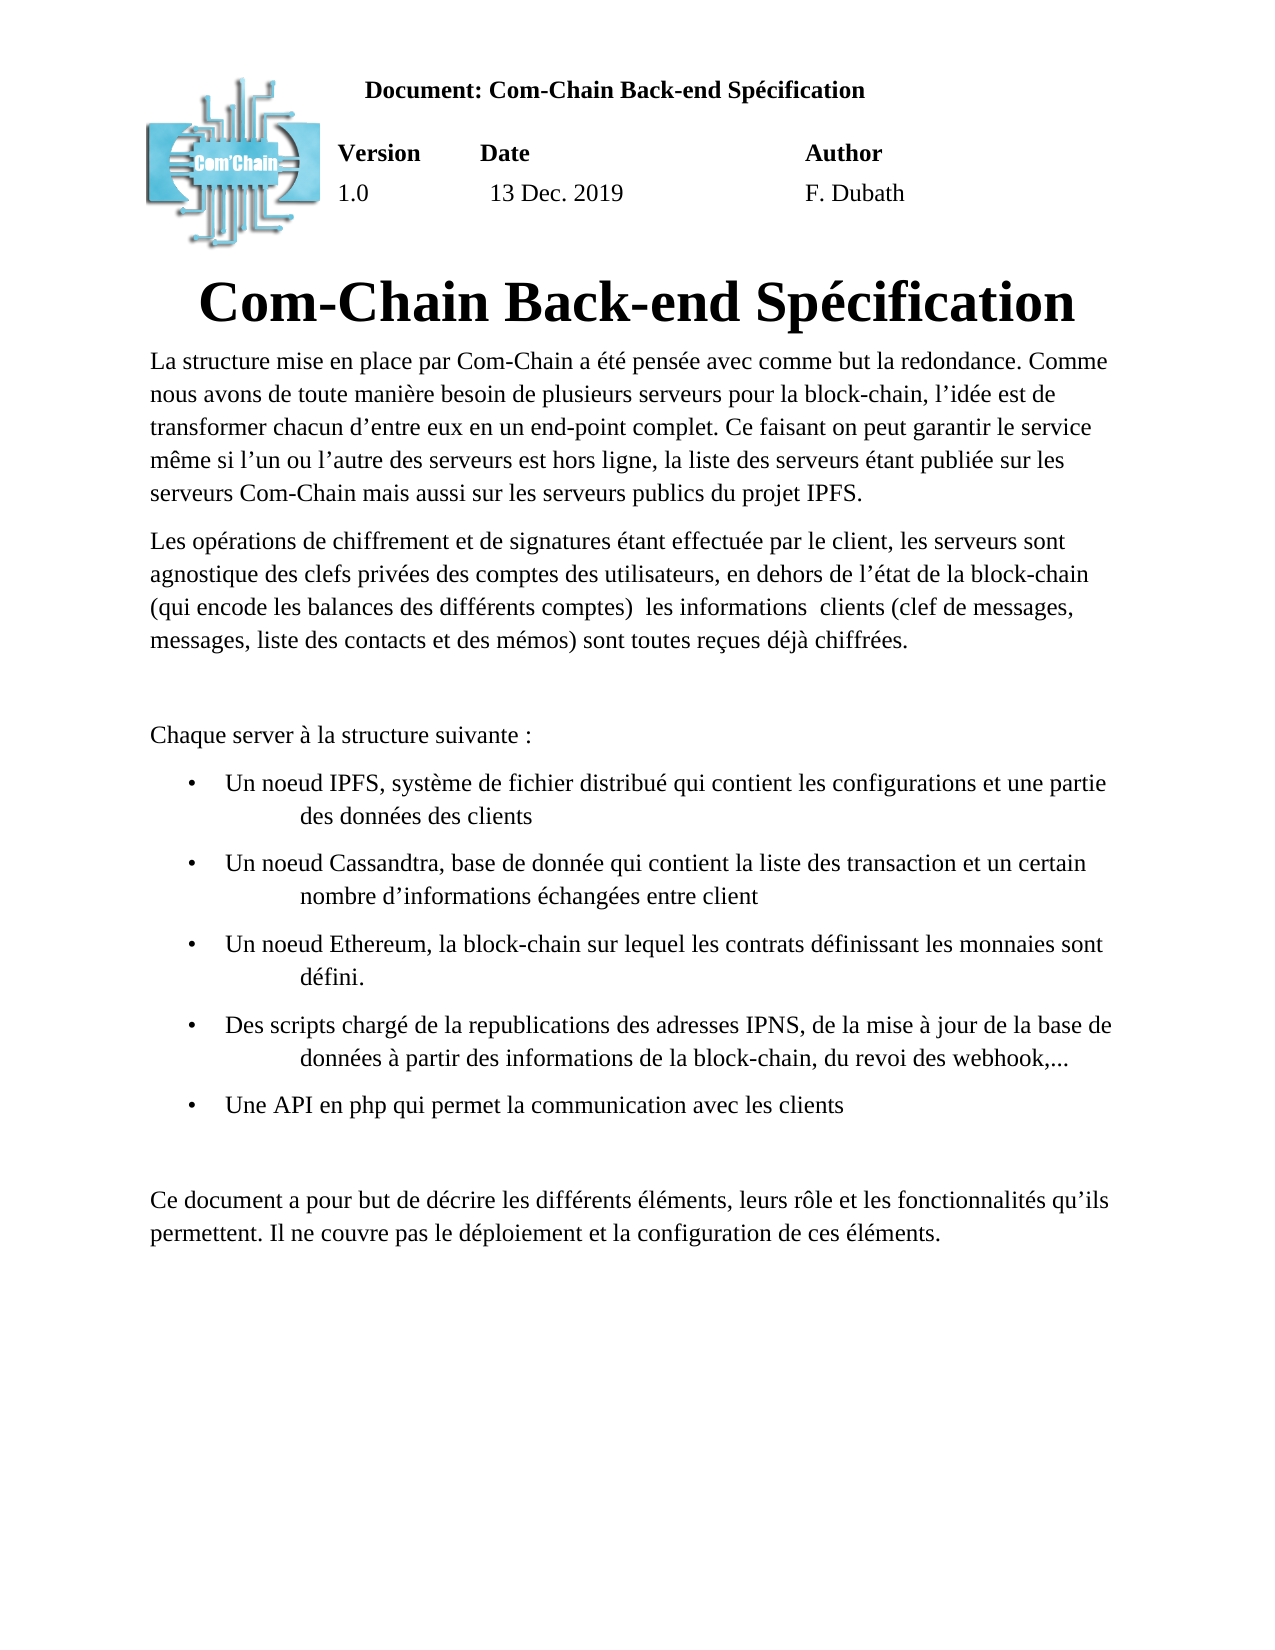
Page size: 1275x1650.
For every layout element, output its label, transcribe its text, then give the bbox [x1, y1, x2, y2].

list Une API en php qui permet la communication avec les clients [187, 1090, 1125, 1119]
text Document: Com-Chain Back-end Spécification [150, 75, 1125, 104]
text Com-Chain Back-end Spécification [150, 267, 1125, 334]
list Des scripts chargé de la republications des adresses IPNS, de la mise à jour de la base de données à partir des informations de la block-chain, du revoi des webhook,... [187, 1010, 1125, 1071]
picture [146, 76, 321, 251]
text La structure mise en place par Com-Chain a été pensée avec comme but la redondance. Comme nous avons de toute manière besoin de plusieurs serveurs pour la block-chain, l’idée est de transformer chacun d’entre eux en un end-point complet. Ce faisant on peut garantir le service même si l’un ou l’autre des serveurs est hors ligne, la liste des serveurs étant publiée sur les serveurs Com-Chain mais aussi sur les serveurs publics du projet IPFS. [150, 346, 1125, 507]
text Chaque server à la structure suivante : [150, 720, 1125, 749]
table_header Version [331, 133, 474, 173]
table_header Author [799, 133, 1125, 173]
table_cell 13 Dec. 2019 [474, 173, 799, 213]
table_cell 1.0 [331, 173, 474, 213]
text Ce document a pour but de décrire les différents éléments, leurs rôle et les fonctionnalités qu’ils permettent. Il ne couvre pas le déploiement et la configuration de ces éléments. [150, 1186, 1125, 1247]
table_cell F. Dubath [799, 173, 1125, 213]
list Un noeud IPFS, système de fichier distribué qui contient les configurations et une partie des données des clients [187, 768, 1125, 829]
text Les opérations de chiffrement et de signatures étant effectuée par le client, les serveurs sont agnostique des clefs privées des comptes des utilisateurs, en dehors de l’état de la block-chain (qui encode les balances des différents comptes) les informations clients (clef de messages, messages, liste des contacts et des mémos) sont toutes reçues déjà chiffrées. [150, 526, 1125, 654]
table_header Date [474, 133, 799, 173]
list Un noeud Ethereum, la block-chain sur lequel les contrats définissant les monnaies sont défini. [187, 929, 1125, 991]
list Un noeud Cassandtra, base de donnée qui contient la liste des transaction et un certain nombre d’informations échangées entre client [187, 848, 1125, 910]
